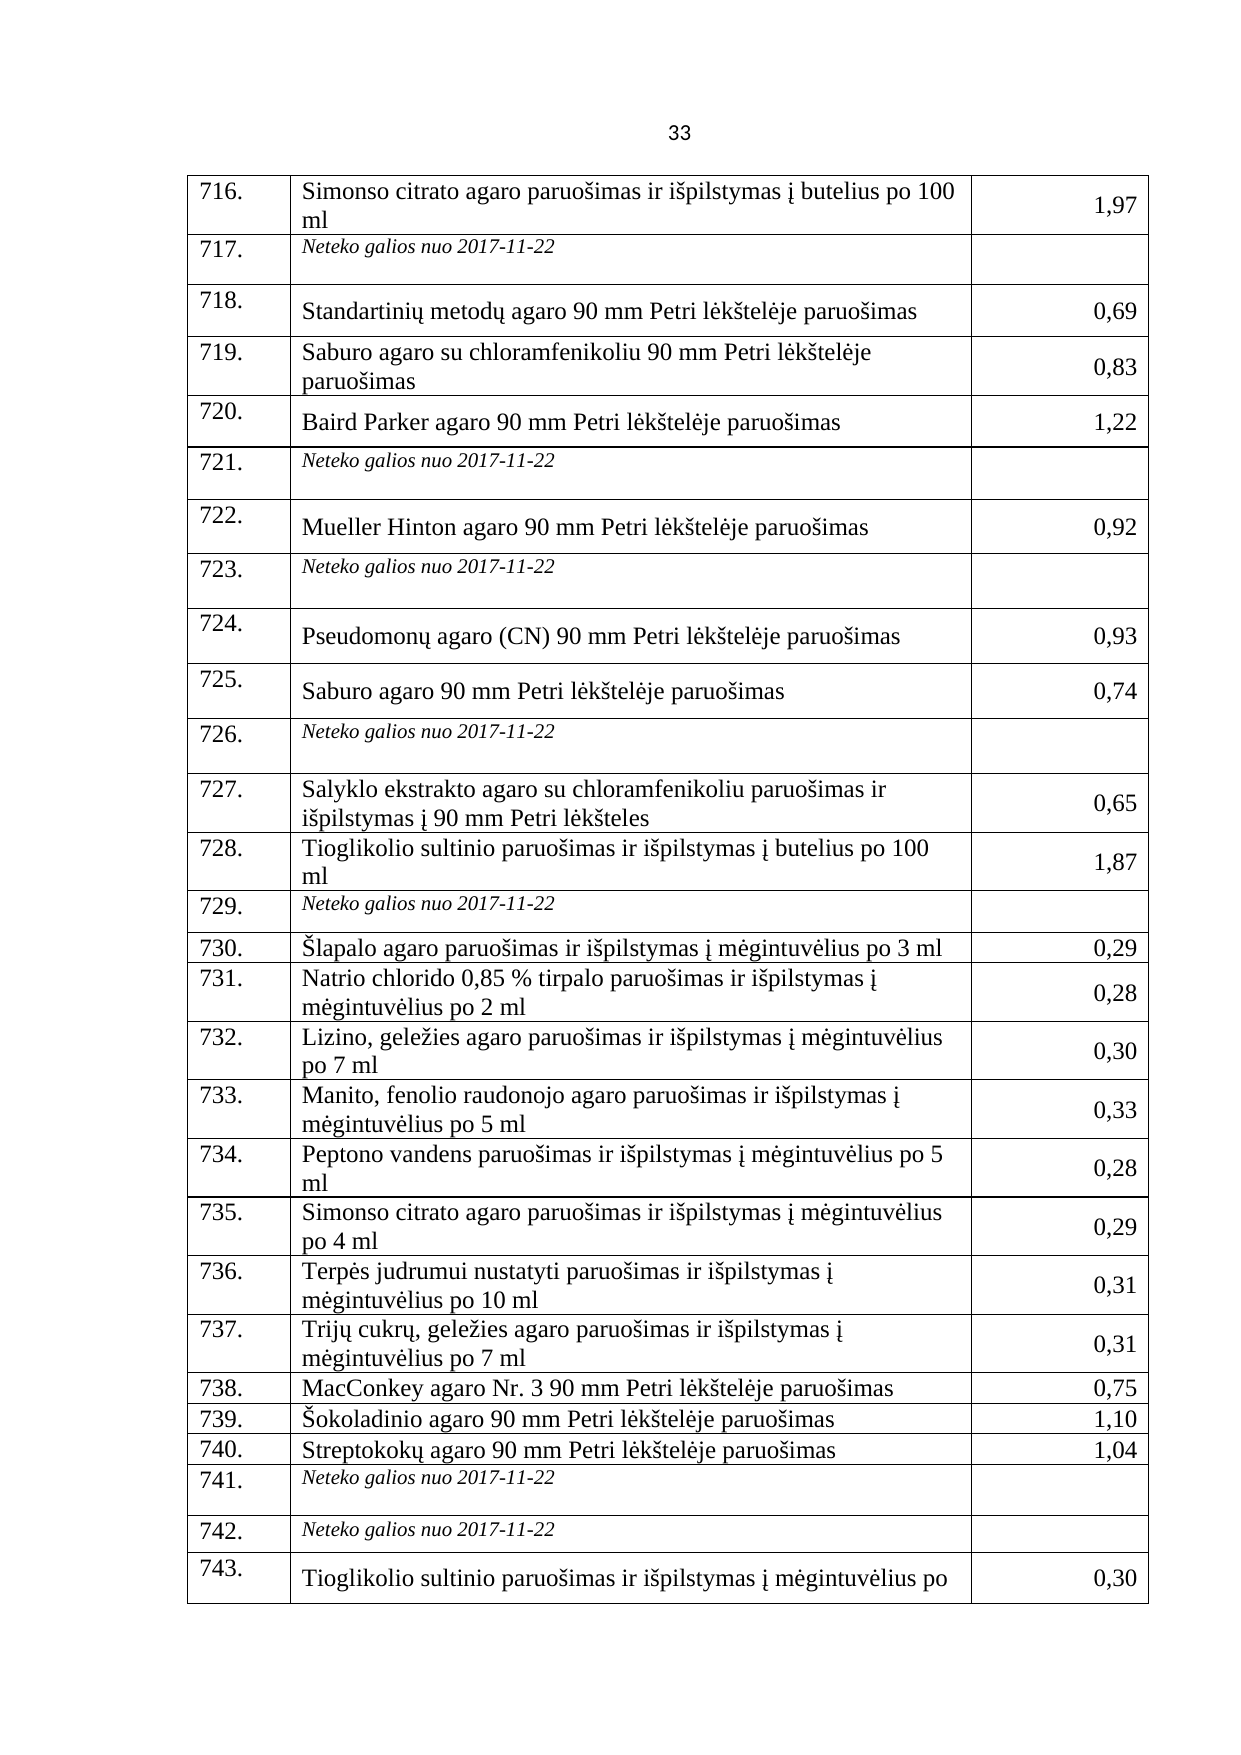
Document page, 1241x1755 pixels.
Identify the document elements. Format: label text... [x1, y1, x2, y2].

table_cell 732. [188, 1022, 290, 1079]
table_cell Neteko galios nuo 2017-11-22 [291, 891, 971, 932]
table_cell 738. [188, 1373, 290, 1403]
table_cell 729. [188, 891, 290, 932]
table_cell [972, 235, 1148, 284]
table_cell 727. [188, 774, 290, 832]
table_cell 724. [188, 609, 290, 663]
table_cell 743. [188, 1553, 290, 1603]
table_cell 741. [188, 1465, 290, 1515]
table_cell 740. [188, 1434, 290, 1464]
table_cell Pseudomonų agaro (CN) 90 mm Petri lėkštelėje paruošimas [291, 609, 971, 663]
table_cell 1,87 [972, 833, 1148, 890]
table_cell Neteko galios nuo 2017-11-22 [291, 1516, 971, 1552]
table_cell 728. [188, 833, 290, 890]
table_cell Peptono vandens paruošimas ir išpilstymas į mėgintuvėlius po 5 ml [291, 1139, 971, 1196]
table_cell MacConkey agaro Nr. 3 90 mm Petri lėkštelėje paruošimas [291, 1373, 971, 1403]
table_cell 719. [188, 337, 290, 395]
table_cell 717. [188, 235, 290, 284]
table_cell 742. [188, 1516, 290, 1552]
table_cell [972, 719, 1148, 773]
table_cell 0,28 [972, 963, 1148, 1021]
table_cell 731. [188, 963, 290, 1021]
table_cell Tioglikolio sultinio paruošimas ir išpilstymas į mėgintuvėlius po [291, 1553, 971, 1603]
table_cell Neteko galios nuo 2017-11-22 [291, 448, 971, 499]
table_cell 0,75 [972, 1373, 1148, 1403]
table_cell 723. [188, 554, 290, 607]
table_cell Neteko galios nuo 2017-11-22 [291, 554, 971, 607]
table_cell 0,93 [972, 609, 1148, 663]
table_cell [972, 891, 1148, 932]
table_cell Simonso citrato agaro paruošimas ir išpilstymas į butelius po 100 ml [291, 176, 971, 233]
table_cell 0,29 [972, 1198, 1148, 1255]
table_cell Saburo agaro su chloramfenikoliu 90 mm Petri lėkštelėje paruošimas [291, 337, 971, 395]
table_cell 716. [188, 176, 290, 233]
table_cell Manito, fenolio raudonojo agaro paruošimas ir išpilstymas į mėgintuvėlius po 5 ml [291, 1080, 971, 1138]
table_cell 734. [188, 1139, 290, 1196]
table_cell 0,29 [972, 933, 1148, 962]
table_cell 1,04 [972, 1434, 1148, 1464]
table_cell 730. [188, 933, 290, 962]
table_cell 739. [188, 1404, 290, 1433]
table_cell Trijų cukrų, geležies agaro paruošimas ir išpilstymas į mėgintuvėlius po 7 ml [291, 1315, 971, 1372]
table_cell Standartinių metodų agaro 90 mm Petri lėkštelėje paruošimas [291, 285, 971, 336]
table_cell Šokoladinio agaro 90 mm Petri lėkštelėje paruošimas [291, 1404, 971, 1433]
table_cell 725. [188, 664, 290, 718]
table_cell Neteko galios nuo 2017-11-22 [291, 1465, 971, 1515]
table_cell 733. [188, 1080, 290, 1138]
table_cell 0,74 [972, 664, 1148, 718]
table_cell 737. [188, 1315, 290, 1372]
table_cell 1,97 [972, 176, 1148, 233]
table_cell Baird Parker agaro 90 mm Petri lėkštelėje paruošimas [291, 396, 971, 446]
table_cell 1,10 [972, 1404, 1148, 1433]
table_cell [972, 448, 1148, 499]
table_cell Neteko galios nuo 2017-11-22 [291, 235, 971, 284]
table_cell [972, 1465, 1148, 1515]
table_cell Šlapalo agaro paruošimas ir išpilstymas į mėgintuvėlius po 3 ml [291, 933, 971, 962]
table_cell 0,83 [972, 337, 1148, 395]
table_cell Saburo agaro 90 mm Petri lėkštelėje paruošimas [291, 664, 971, 718]
table_cell Neteko galios nuo 2017-11-22 [291, 719, 971, 773]
table_cell 726. [188, 719, 290, 773]
table_cell 1,22 [972, 396, 1148, 446]
table_cell 721. [188, 448, 290, 499]
table_cell Streptokokų agaro 90 mm Petri lėkštelėje paruošimas [291, 1434, 971, 1464]
table_cell 0,92 [972, 500, 1148, 553]
table_cell Mueller Hinton agaro 90 mm Petri lėkštelėje paruošimas [291, 500, 971, 553]
table_cell Salyklo ekstrakto agaro su chloramfenikoliu paruošimas ir išpilstymas į 90 mm Petri lėkšteles [291, 774, 971, 832]
table_cell 722. [188, 500, 290, 553]
table_cell 0,28 [972, 1139, 1148, 1196]
table_cell 0,30 [972, 1022, 1148, 1079]
table_cell Terpės judrumui nustatyti paruošimas ir išpilstymas į mėgintuvėlius po 10 ml [291, 1256, 971, 1313]
table_cell 0,65 [972, 774, 1148, 832]
table_cell [972, 1516, 1148, 1552]
table_cell 0,31 [972, 1256, 1148, 1313]
table_cell 0,69 [972, 285, 1148, 336]
table_cell Simonso citrato agaro paruošimas ir išpilstymas į mėgintuvėlius po 4 ml [291, 1198, 971, 1255]
table_cell 718. [188, 285, 290, 336]
table_cell Tioglikolio sultinio paruošimas ir išpilstymas į butelius po 100 ml [291, 833, 971, 890]
table_cell 736. [188, 1256, 290, 1313]
table_cell 0,33 [972, 1080, 1148, 1138]
table_cell [972, 554, 1148, 607]
table_cell 720. [188, 396, 290, 446]
table_cell Lizino, geležies agaro paruošimas ir išpilstymas į mėgintuvėlius po 7 ml [291, 1022, 971, 1079]
table_cell Natrio chlorido 0,85 % tirpalo paruošimas ir išpilstymas į mėgintuvėlius po 2 ml [291, 963, 971, 1021]
table_cell 0,30 [972, 1553, 1148, 1603]
table_cell 735. [188, 1198, 290, 1255]
table_cell 0,31 [972, 1315, 1148, 1372]
